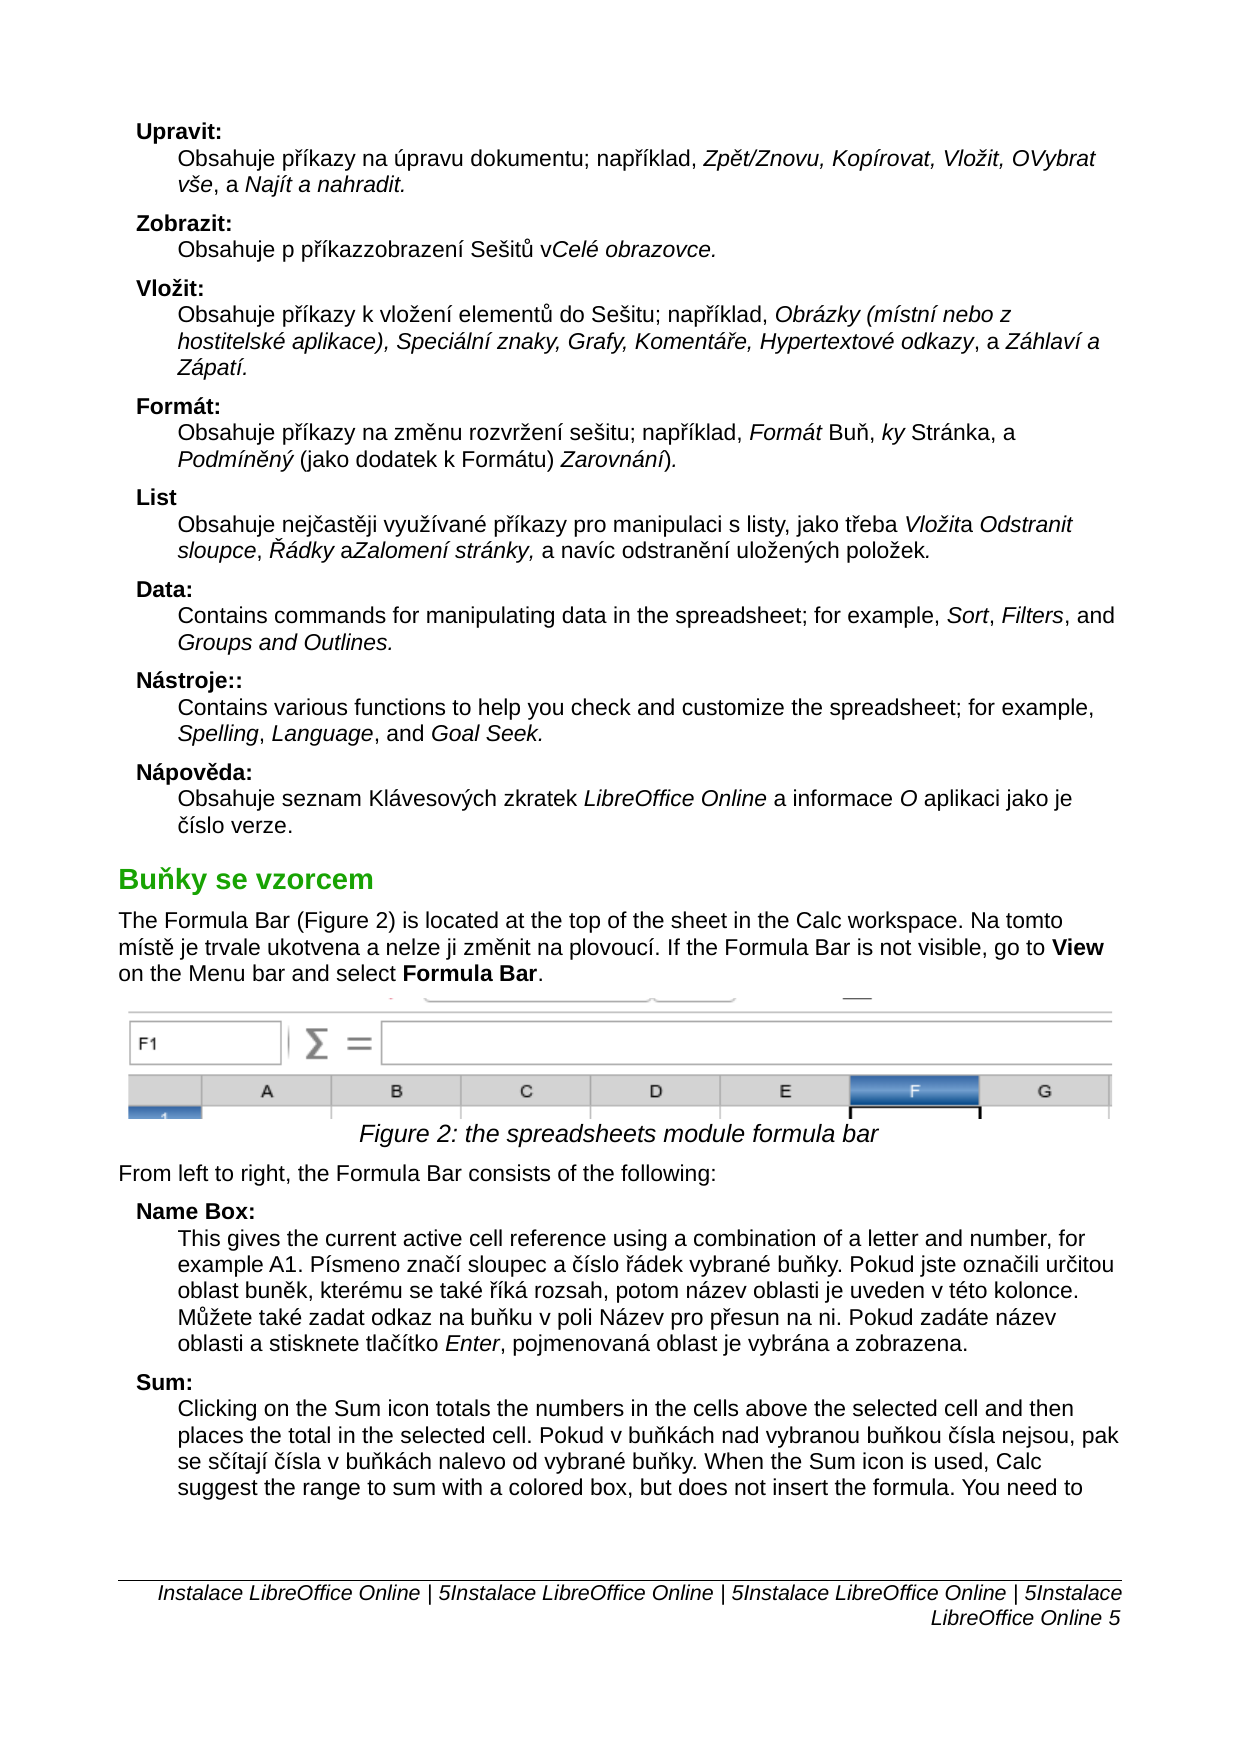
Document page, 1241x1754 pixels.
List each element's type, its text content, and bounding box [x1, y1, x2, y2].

text Nápověda: [136, 759, 1122, 785]
text Figure 2: the spreadsheets module formula bar [118, 1119, 1122, 1147]
text Sum: [136, 1369, 1122, 1395]
text The Formula Bar (Figure 2) is located at the top of the sheet in the Calc workspace. Na tomto místě je trvale ukotvena a nelze ji změnit na plovoucí. If the Formula Bar is not visible, go to View on the Menu bar and select Formula Bar. [118, 907, 1122, 986]
text Obsahuje p příkazzobrazení Sešitů vCelé obrazovce. [177, 236, 1122, 262]
text Nástroje:: [136, 667, 1122, 694]
text Obsahuje seznam Klávesových zkratek LibreOffice Online a informace O aplikaci jako je číslo verze. [177, 785, 1122, 838]
text Obsahuje příkazy na úpravu dokumentu; například, Zpět/Znovu, Kopírovat, Vložit, OVybrat vše, a Najít a nahradit. [177, 144, 1122, 197]
text Contains commands for manipulating data in the spreadsheet; for example, Sort, Filters, and Groups and Outlines. [177, 602, 1122, 655]
subtitle Buňky se vzorcem [118, 862, 1122, 895]
text Vložit: [136, 275, 1122, 301]
text Formát: [136, 393, 1122, 419]
text From left to right, the Formula Bar consists of the following: [118, 1159, 1122, 1186]
text Clicking on the Sum icon totals the numbers in the cells above the selected cell and then places the total in the selected cell. Pokud v buňkách nad vybranou buňkou čísla nejsou, pak se sčítají čísla v buňkách nalevo od vybrané buňky. When the Sum icon is used, Calc suggest the range to sum with a colored box, but does not insert the formula. You need to [177, 1395, 1122, 1501]
text Upravit: [136, 118, 1122, 144]
text Obsahuje příkazy na změnu rozvržení sešitu; například, Formát Buň, ky Stránka, a Podmíněný (jako dodatek k Formátu) Zarovnání). [177, 419, 1122, 472]
text Obsahuje nejčastěji využívané příkazy pro manipulaci s listy, jako třeba Vložita Odstranit sloupce, Řádky aZalomení stránky, a navíc odstranění uložených položek. [177, 511, 1122, 563]
picture [128, 998, 1113, 1119]
text Data: [136, 576, 1122, 602]
text Obsahuje příkazy k vložení elementů do Sešitu; například, Obrázky (místní nebo z hostitelské aplikace), Speciální znaky, Grafy, Komentáře, Hypertextové odkazy, a Záhlaví a Zápatí. [177, 301, 1122, 380]
text This gives the current active cell reference using a combination of a letter and number, for example A1. Písmeno značí sloupec a číslo řádek vybrané buňky. Pokud jste označili určitou oblast buněk, kterému se také říká rozsah, potom název oblasti je uveden v této kolonce. Můžete také zadat odkaz na buňku v poli Název pro přesun na ni. Pokud zadáte název oblasti a stisknete tlačítko Enter, pojmenovaná oblast je vybrána a zobrazena. [177, 1225, 1122, 1356]
text Name Box: [136, 1198, 1122, 1225]
text Zobrazit: [136, 210, 1122, 236]
text List [136, 484, 1122, 511]
text Contains various functions to help you check and customize the spreadsheet; for example, Spelling, Language, and Goal Seek. [177, 694, 1122, 747]
